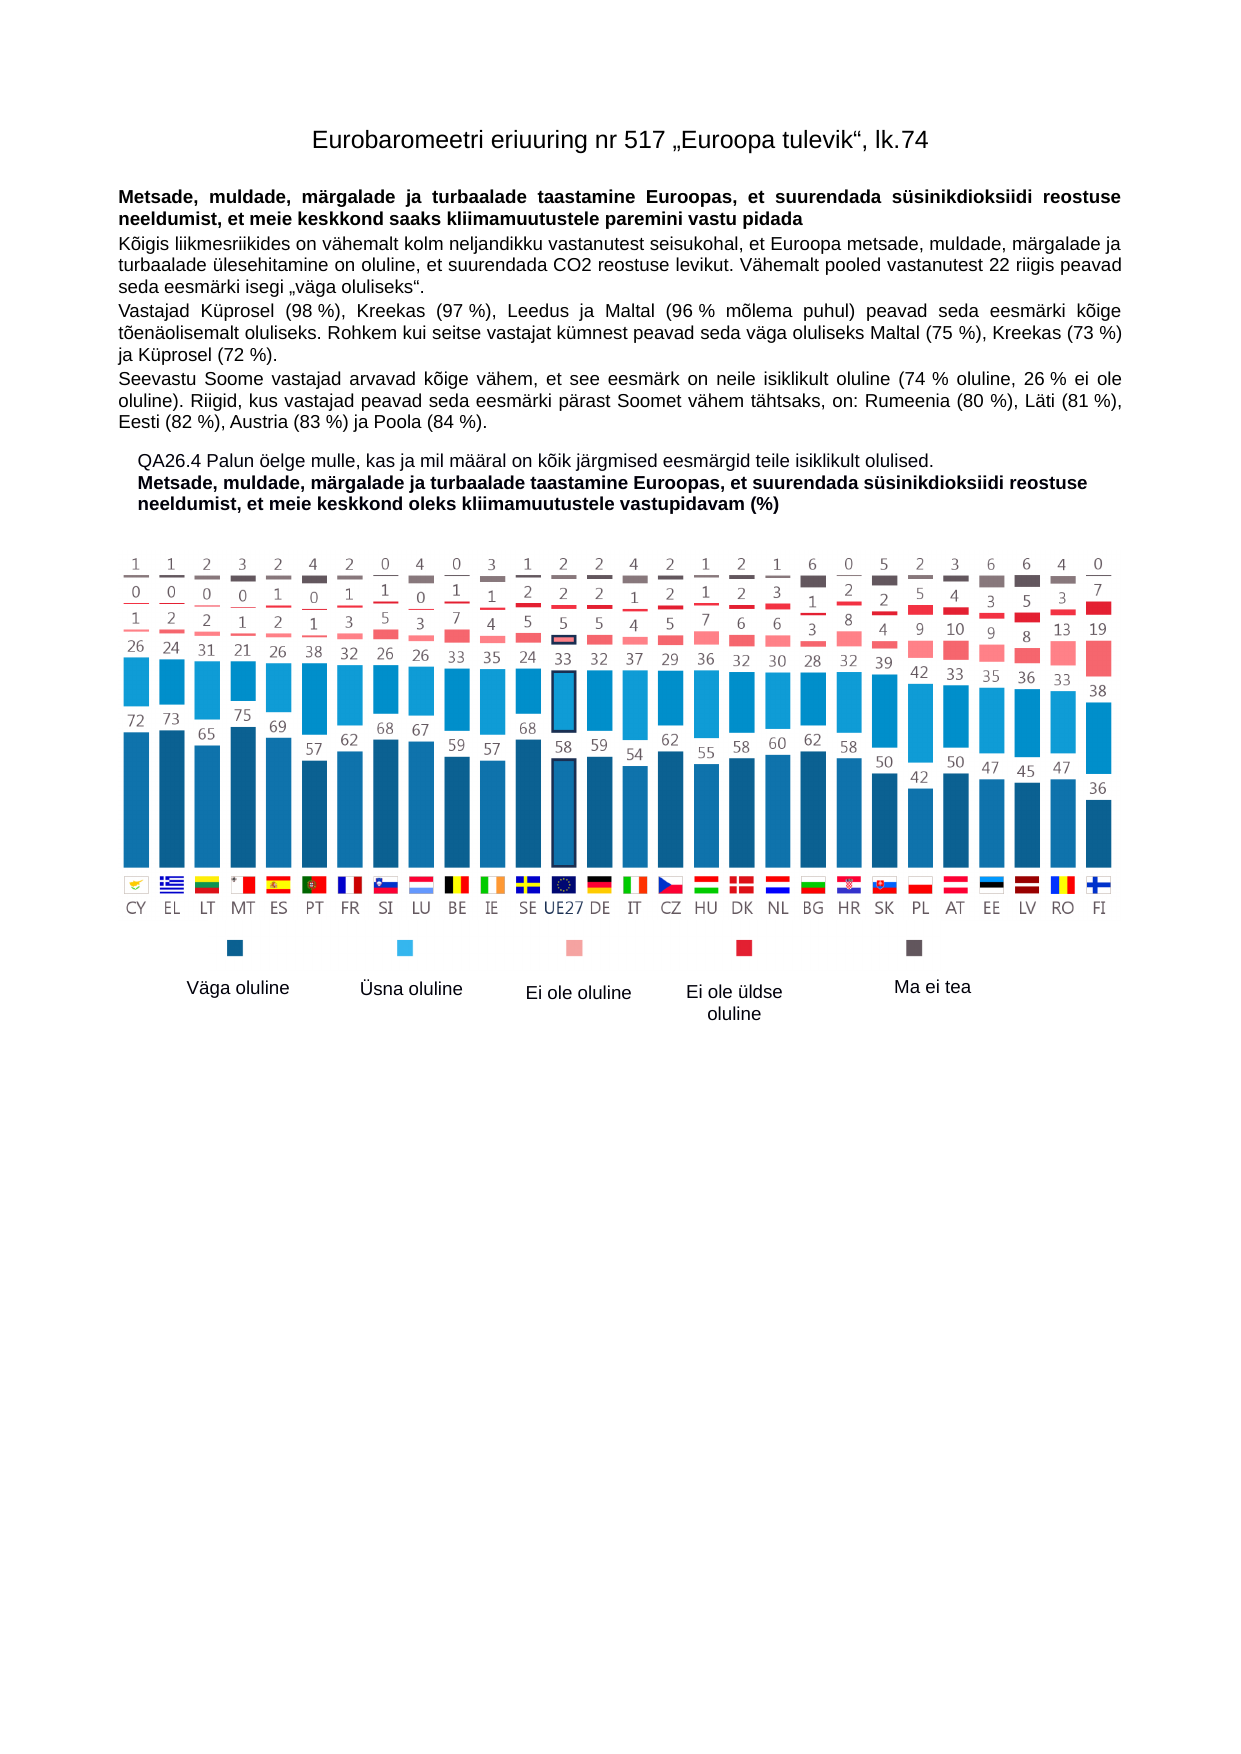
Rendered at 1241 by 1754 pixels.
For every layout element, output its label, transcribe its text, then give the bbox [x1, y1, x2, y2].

text Kõigis liikmesriikides on vähemalt kolm neljandikku vastanutest seisukohal, et Euroopa metsade, muldade, märgalade ja turbaalade ülesehitamine on oluline, et suurendada CO2 reostuse levikut. Vähemalt pooled vastanutest 22 riigis peavad seda eesmärki isegi „väga oluliseks“. [118, 232, 1122, 297]
text Seevastu Soome vastajad arvavad kõige vähem, et see eesmärk on neile isiklikult oluline (74 % oluline, 26 % ei ole oluline). Riigid, kus vastajad peavad seda eesmärki pärast Soomet vähem tähtsaks, on: Rumeenia (80 %), Läti (81 %), Eesti (82 %), Austria (83 %) ja Poola (84 %). [118, 368, 1122, 433]
text Metsade, muldade, märgalade ja turbaalade taastamine Euroopas, et suurendada süsinikdioksiidi reostuse neeldumist, et meie keskkond saaks kliimamuutustele paremini vastu pidada [118, 186, 1122, 229]
text Vastajad Küprosel (98 %), Kreekas (97 %), Leedus ja Maltal (96 % mõlema puhul) peavad seda eesmärki kõige tõenäolisemalt oluliseks. Rohkem kui seitse vastajat kümnest peavad seda väga oluliseks Maltal (75 %), Kreekas (73 %) ja Küprosel (72 %). [118, 300, 1122, 365]
picture [118, 550, 1121, 971]
